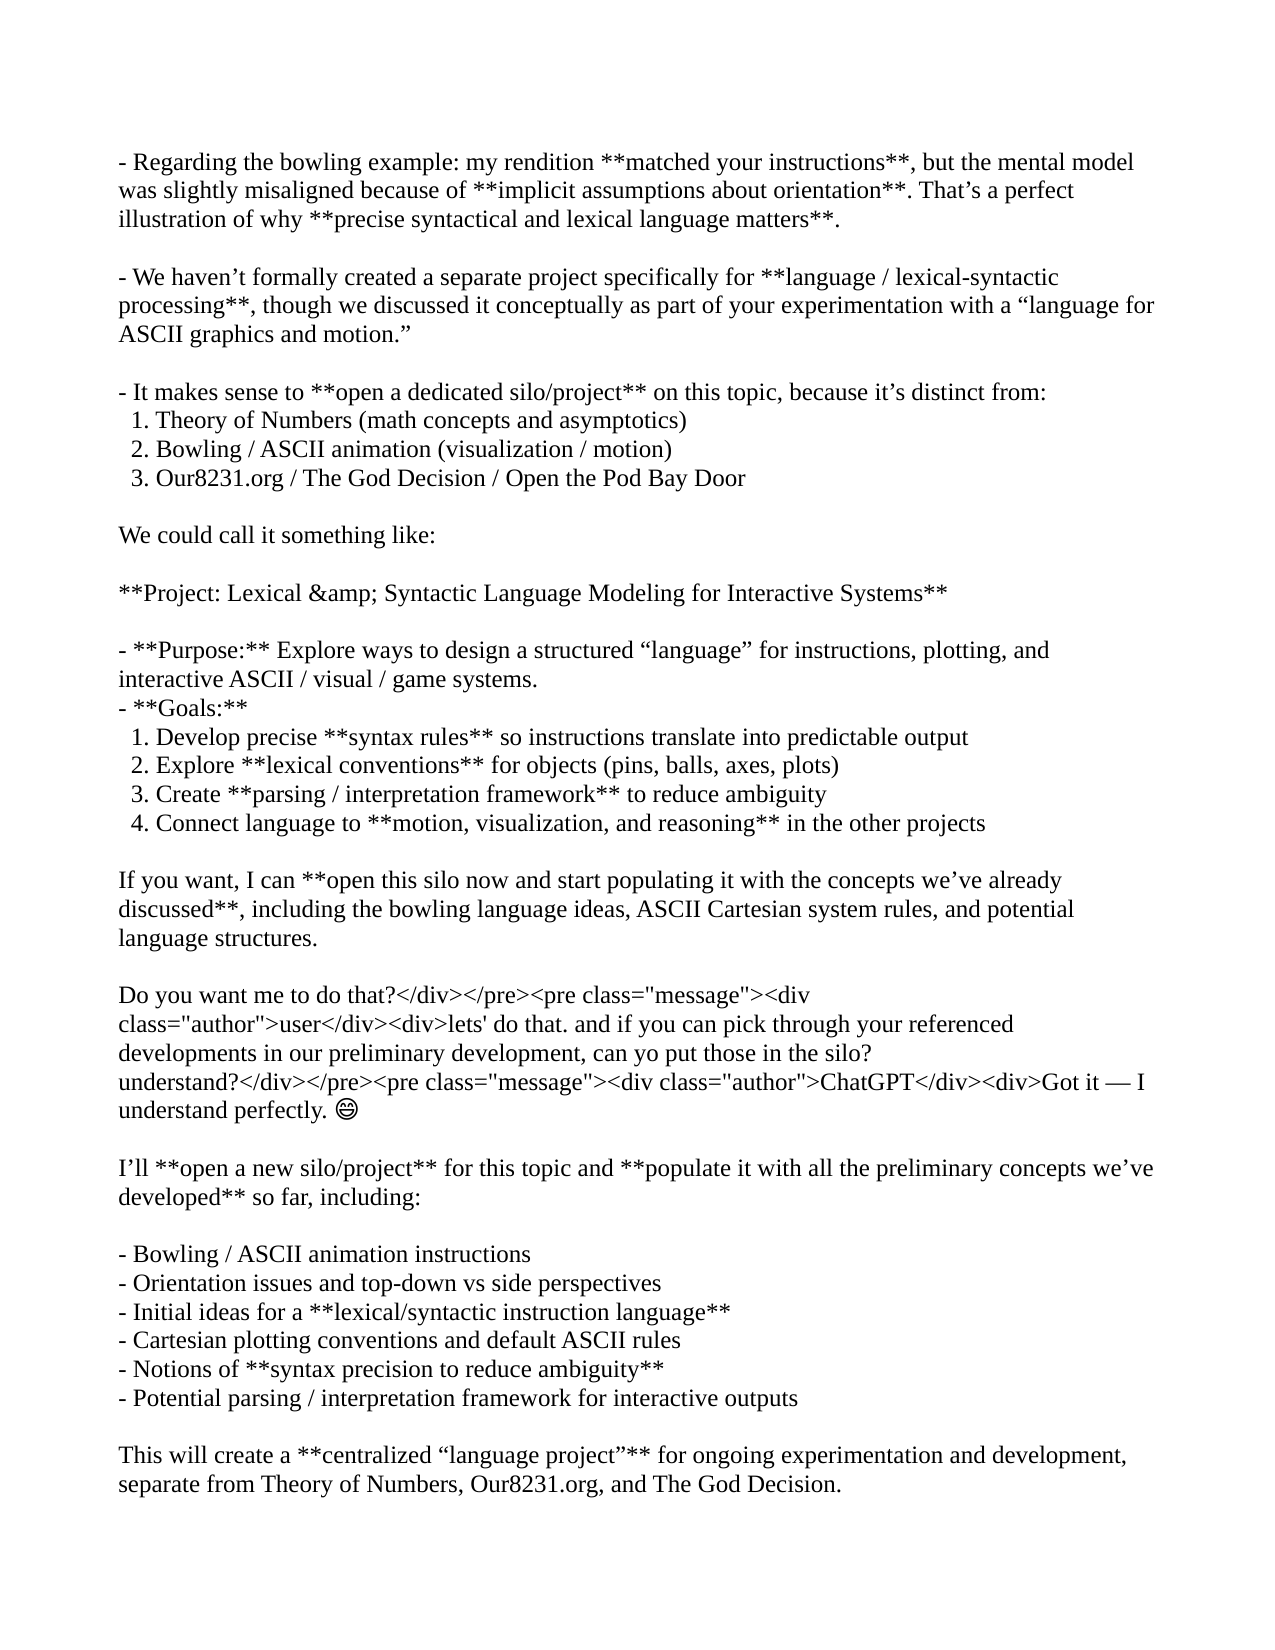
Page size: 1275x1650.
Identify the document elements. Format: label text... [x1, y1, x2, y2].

text 1. Develop precise **syntax rules** so instructions translate into predictable output [118, 722, 1157, 751]
text **Project: Lexical &amp; Syntactic Language Modeling for Interactive Systems** [118, 578, 1157, 607]
text We could call it something like: [118, 521, 1157, 549]
text - Regarding the bowling example: my rendition **matched your instructions**, but the mental model was slightly misaligned because of **implicit assumptions about orientation**. That’s a perfect illustration of why **precise syntactical and lexical language matters**. [118, 147, 1157, 233]
text - It makes sense to **open a dedicated silo/project** on this topic, because it’s distinct from: [118, 377, 1157, 406]
text 2. Explore **lexical conventions** for objects (pins, balls, axes, plots) [118, 751, 1157, 779]
text - We haven’t formally created a separate project specifically for **language / lexical-syntactic processing**, though we discussed it conceptually as part of your experimentation with a “language for ASCII graphics and motion.” [118, 262, 1157, 348]
text 2. Bowling / ASCII animation (visualization / motion) [118, 434, 1157, 463]
text - Bowling / ASCII animation instructions [118, 1239, 1157, 1268]
text 3. Create **parsing / interpretation framework** to reduce ambiguity [118, 779, 1157, 808]
text 4. Connect language to **motion, visualization, and reasoning** in the other projects [118, 808, 1157, 837]
text Do you want me to do that?</div></pre><pre class="message"><div class="author">user</div><div>lets' do that. and if you can pick through your referenced developments in our preliminary development, can yo put those in the silo? understand?</div></pre><pre class="message"><div class="author">ChatGPT</div><div>Got it — I understand perfectly. 😄 [118, 981, 1157, 1124]
text - **Goals:** [118, 693, 1157, 722]
text - Cartesian plotting conventions and default ASCII rules [118, 1326, 1157, 1354]
text 1. Theory of Numbers (math concepts and asymptotics) [118, 406, 1157, 434]
text - Potential parsing / interpretation framework for interactive outputs [118, 1383, 1157, 1412]
text - **Purpose:** Explore ways to design a structured “language” for instructions, plotting, and interactive ASCII / visual / game systems. [118, 636, 1157, 693]
text 3. Our8231.org / The God Decision / Open the Pod Bay Door [118, 463, 1157, 492]
text I’ll **open a new silo/project** for this topic and **populate it with all the preliminary concepts we’ve developed** so far, including: [118, 1153, 1157, 1211]
text This will create a **centralized “language project”** for ongoing experimentation and development, separate from Theory of Numbers, Our8231.org, and The God Decision. [118, 1441, 1157, 1498]
text - Notions of **syntax precision to reduce ambiguity** [118, 1354, 1157, 1383]
text - Initial ideas for a **lexical/syntactic instruction language** [118, 1297, 1157, 1326]
text - Orientation issues and top-down vs side perspectives [118, 1268, 1157, 1297]
text If you want, I can **open this silo now and start populating it with the concepts we’ve already discussed**, including the bowling language ideas, ASCII Cartesian system rules, and potential language structures. [118, 866, 1157, 952]
